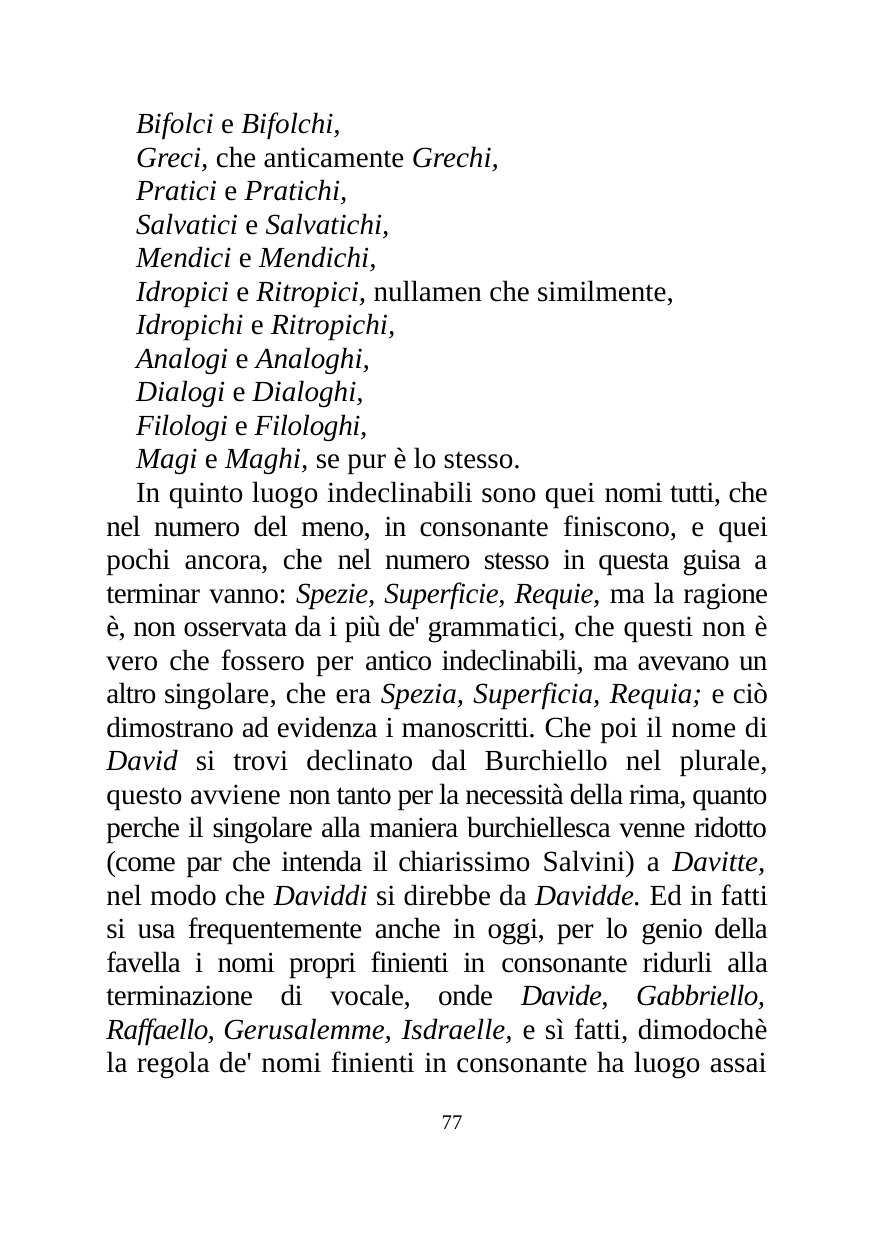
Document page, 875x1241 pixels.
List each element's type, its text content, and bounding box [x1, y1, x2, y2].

text Greci, che anticamente Grechi, [106, 140, 768, 173]
text Mendici e Mendichi, [106, 240, 768, 274]
text Analogi e Analoghi, [106, 341, 768, 374]
text Filologi e Filologhi, [106, 408, 768, 442]
text In quinto luogo indeclinabili sono quei nomi tutti, che nel numero del meno, in consonante finiscono, e quei pochi ancora, che nel numero stesso in questa guisa a terminar vanno: Spezie, Superficie, Requie, ma la ragione è, non osservata da i più de' grammatici, che questi non è vero che fossero per antico indeclinabili, ma avevano un altro singolare, che era Spezia, Superficia, Requia; e ciò dimostrano ad evidenza i manoscritti. Che poi il nome di David si trovi declinato dal Burchiello nel plurale, questo avviene non tanto per la necessità della rima, quanto perche il singolare alla maniera burchiellesca venne ridotto (come par che intenda il chiarissimo Salvini) a Davitte, nel modo che Daviddi si direbbe da Davidde. Ed in fatti si usa frequentemente anche in oggi, per lo genio della favella i nomi propri finienti in consonante ridurli alla terminazione di vocale, onde Davide, Gabbriello, Raffaello, Gerusalemme, Isdraelle, e sì fatti, dimodochè la regola de' nomi finienti in consonante ha luogo assai [106, 475, 768, 1079]
text Dialogi e Dialoghi, [106, 374, 768, 408]
text Pratici e Pratichi, [106, 173, 768, 207]
text Idropici e Ritropici, nullamen che similmente, [106, 274, 768, 307]
text Bifolci e Bifolchi, [106, 106, 768, 140]
text Magi e Maghi, se pur è lo stesso. [106, 442, 768, 475]
text Idropichi e Ritropichi, [106, 307, 768, 341]
text Salvatici e Salvatichi, [106, 207, 768, 240]
